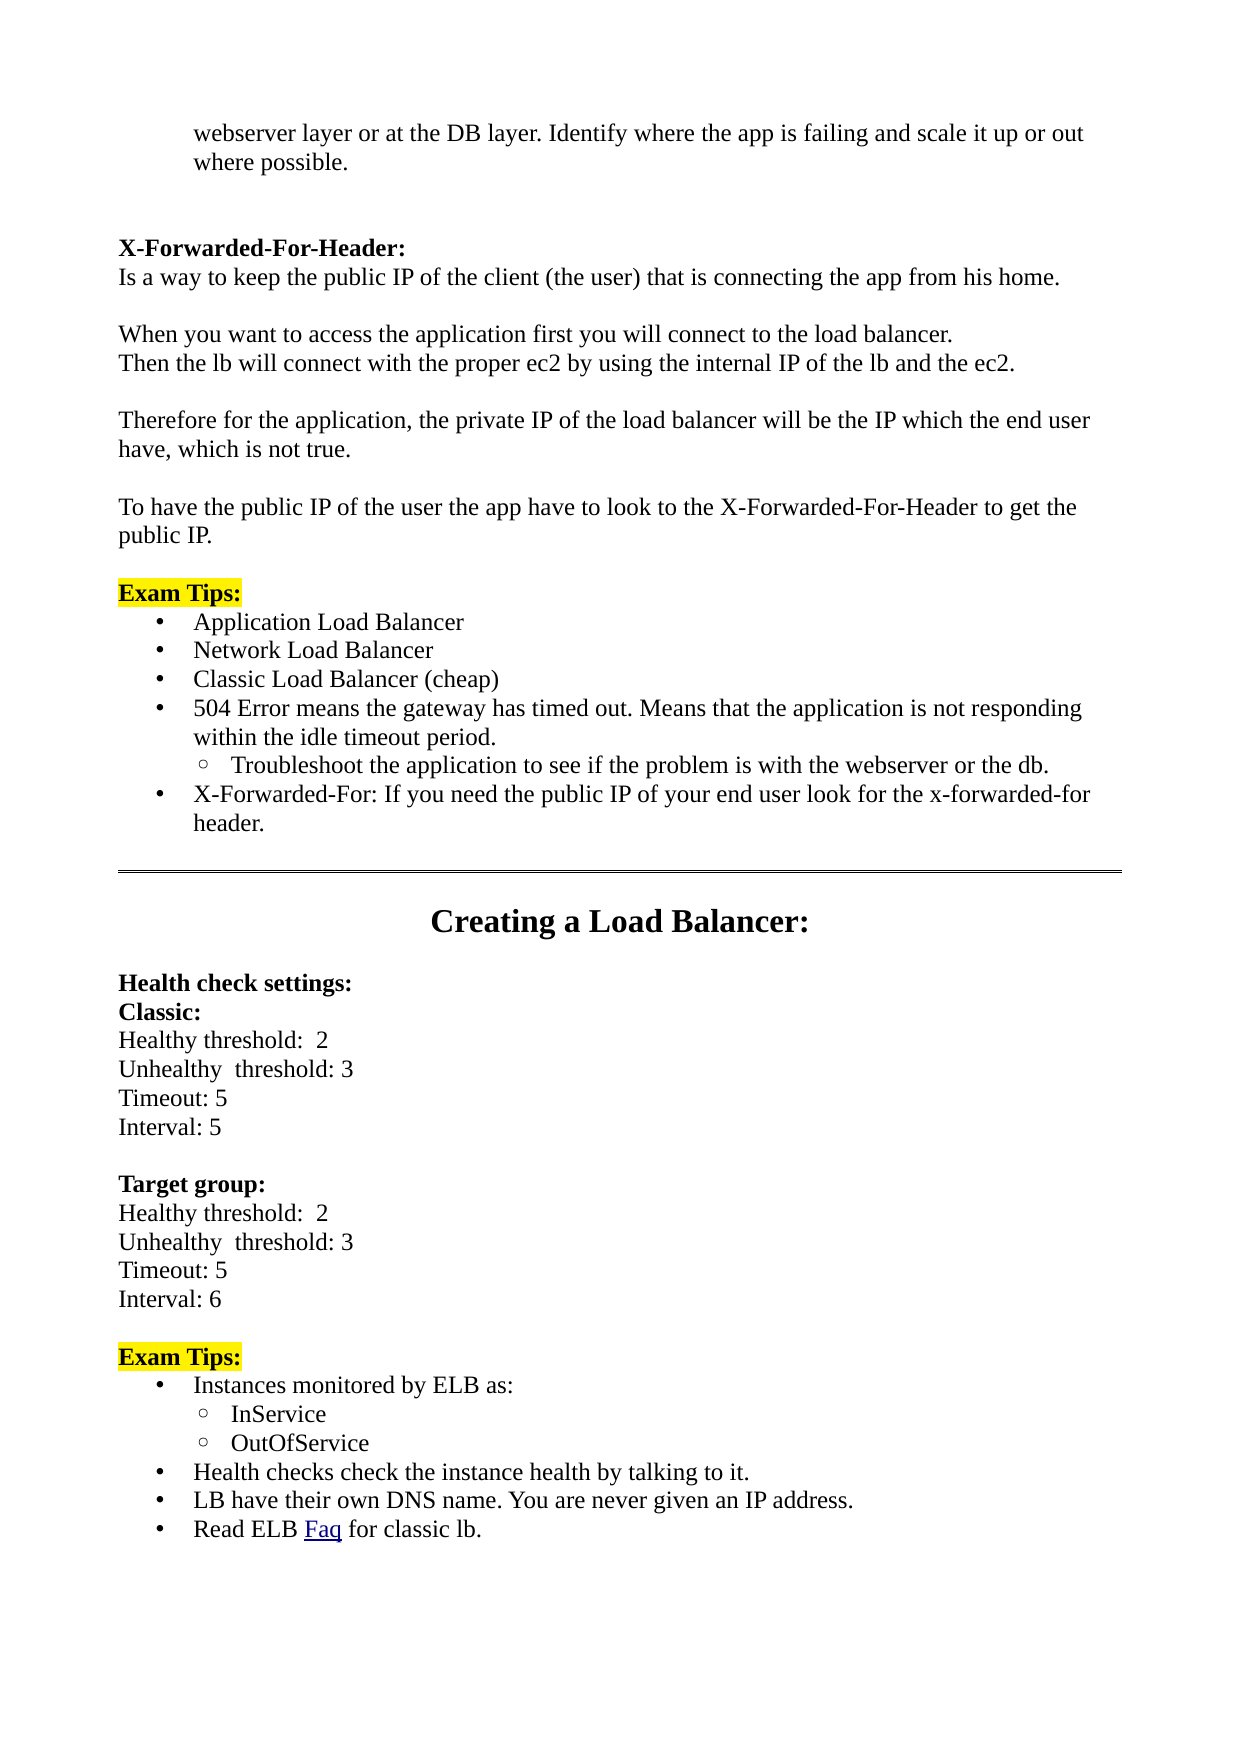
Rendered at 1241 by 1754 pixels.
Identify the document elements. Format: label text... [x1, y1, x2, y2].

list Health checks check the instance health by talking to it. [156, 1457, 1122, 1486]
text To have the public IP of the user the app have to look to the X-Forwarded-For-Header to get the public IP. [118, 492, 1122, 549]
text Healthy threshold: 2 [118, 1198, 1122, 1227]
text Timeout: 5 [118, 1083, 1122, 1112]
list webserver layer or at the DB layer. Identify where the app is failing and scale it up or out where possible. [156, 118, 1122, 176]
text When you want to access the application first you will connect to the load balancer. [118, 319, 1122, 348]
text Interval: 5 [118, 1112, 1122, 1141]
list InService [193, 1399, 1122, 1428]
text X-Forwarded-For-Header: [118, 233, 1122, 262]
text Is a way to keep the public IP of the client (the user) that is connecting the app from his home. [118, 262, 1122, 291]
text Interval: 6 [118, 1284, 1122, 1313]
text Exam Tips: [118, 578, 1122, 607]
text Health check settings: [118, 968, 1122, 997]
list 504 Error means the gateway has timed out. Means that the application is not responding within the idle timeout period. [156, 693, 1122, 751]
text Healthy threshold: 2 [118, 1026, 1122, 1054]
text Timeout: 5 [118, 1256, 1122, 1284]
text Classic: [118, 997, 1122, 1026]
text Unhealthy threshold: 3 [118, 1227, 1122, 1256]
text Unhealthy threshold: 3 [118, 1054, 1122, 1083]
text Target group: [118, 1169, 1122, 1198]
text Therefore for the application, the private IP of the load balancer will be the IP which the end user have, which is not true. [118, 406, 1122, 463]
text Then the lb will connect with the proper ec2 by using the internal IP of the lb and the ec2. [118, 348, 1122, 377]
list X-Forwarded-For: If you need the public IP of your end user look for the x-forwarded-for header. [156, 779, 1122, 837]
list OutOfService [193, 1428, 1122, 1457]
list LB have their own DNS name. You are never given an IP address. [156, 1486, 1122, 1514]
list Application Load Balancer [156, 607, 1122, 636]
list Read ELB Faq for classic lb. [156, 1514, 1122, 1543]
list Network Load Balancer [156, 636, 1122, 664]
list Classic Load Balancer (cheap) [156, 664, 1122, 693]
list Instances monitored by ELB as: [156, 1371, 1122, 1399]
text Creating a Load Balancer: [118, 901, 1122, 939]
list Troubleshoot the application to see if the problem is with the webserver or the db. [193, 751, 1122, 779]
text Exam Tips: [118, 1342, 1122, 1371]
